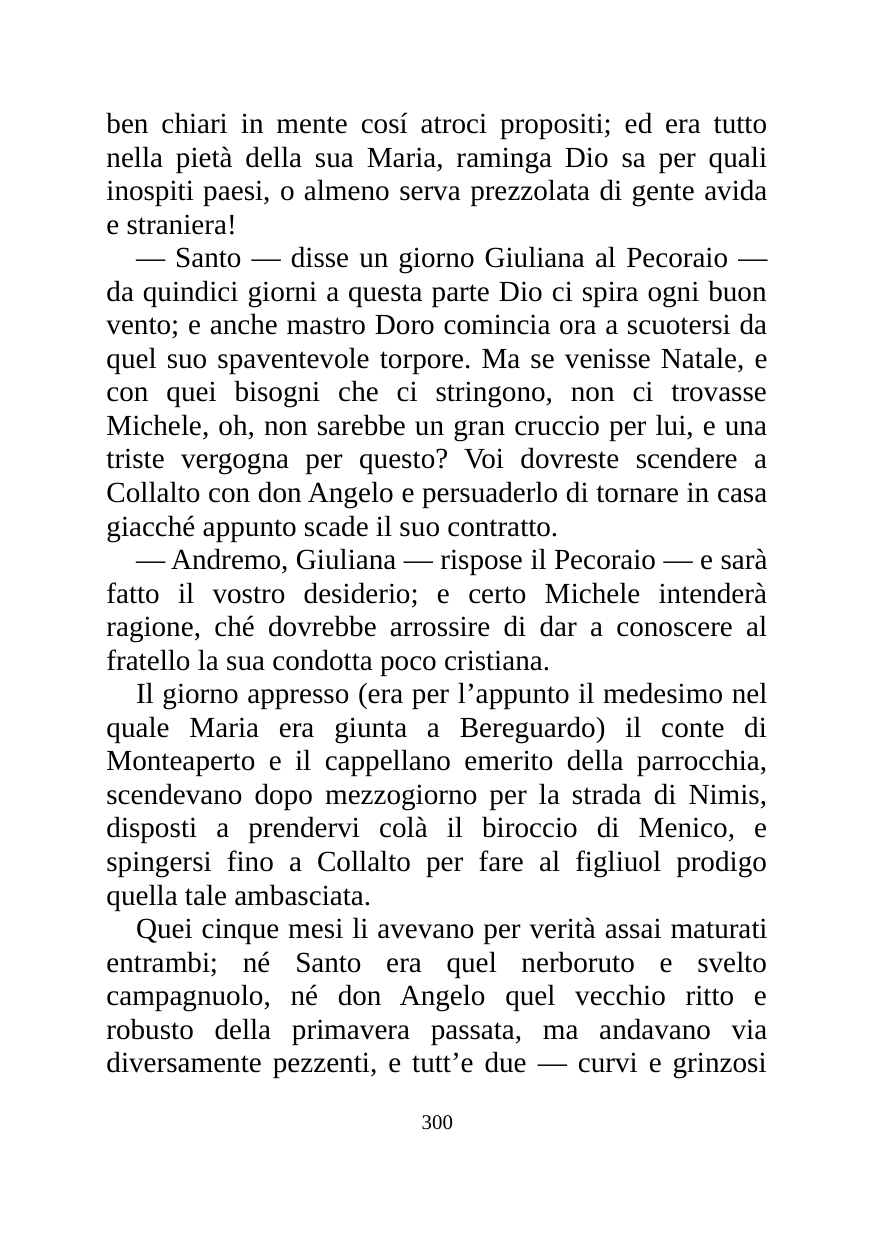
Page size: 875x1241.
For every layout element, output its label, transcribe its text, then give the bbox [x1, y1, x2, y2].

text ben chiari in mente cosí atroci propositi; ed era tutto nella pietà della sua Maria, raminga Dio sa per quali inospiti paesi, o almeno serva prezzolata di gente avida e straniera! [106, 106, 768, 240]
text Il giorno appresso (era per l’appunto il medesimo nel quale Maria era giunta a Bereguardo) il conte di Monteaperto e il cappellano emerito della parrocchia, scendevano dopo mezzogiorno per la strada di Nimis, disposti a prendervi colà il biroccio di Menico, e spingersi fino a Collalto per fare al figliuol prodigo quella tale ambasciata. [106, 676, 768, 911]
text — Santo — disse un giorno Giuliana al Pecoraio — da quindici giorni a questa parte Dio ci spira ogni buon vento; e anche mastro Doro comincia ora a scuotersi da quel suo spaventevole torpore. Ma se venisse Natale, e con quei bisogni che ci stringono, non ci trovasse Michele, oh, non sarebbe un gran cruccio per lui, e una triste vergogna per questo? Voi dovreste scendere a Collalto con don Angelo e persuaderlo di tornare in casa giacché appunto scade il suo contratto. [106, 240, 768, 542]
text Quei cinque mesi li avevano per verità assai maturati entrambi; né Santo era quel nerboruto e svelto campagnuolo, né don Angelo quel vecchio ritto e robusto della primavera passata, ma andavano via diversamente pezzenti, e tutt’e due — curvi e grinzosi [106, 911, 768, 1079]
text — Andremo, Giuliana — rispose il Pecoraio — e sarà fatto il vostro desiderio; e certo Michele intenderà ragione, ché dovrebbe arrossire di dar a conoscere al fratello la sua condotta poco cristiana. [106, 542, 768, 676]
